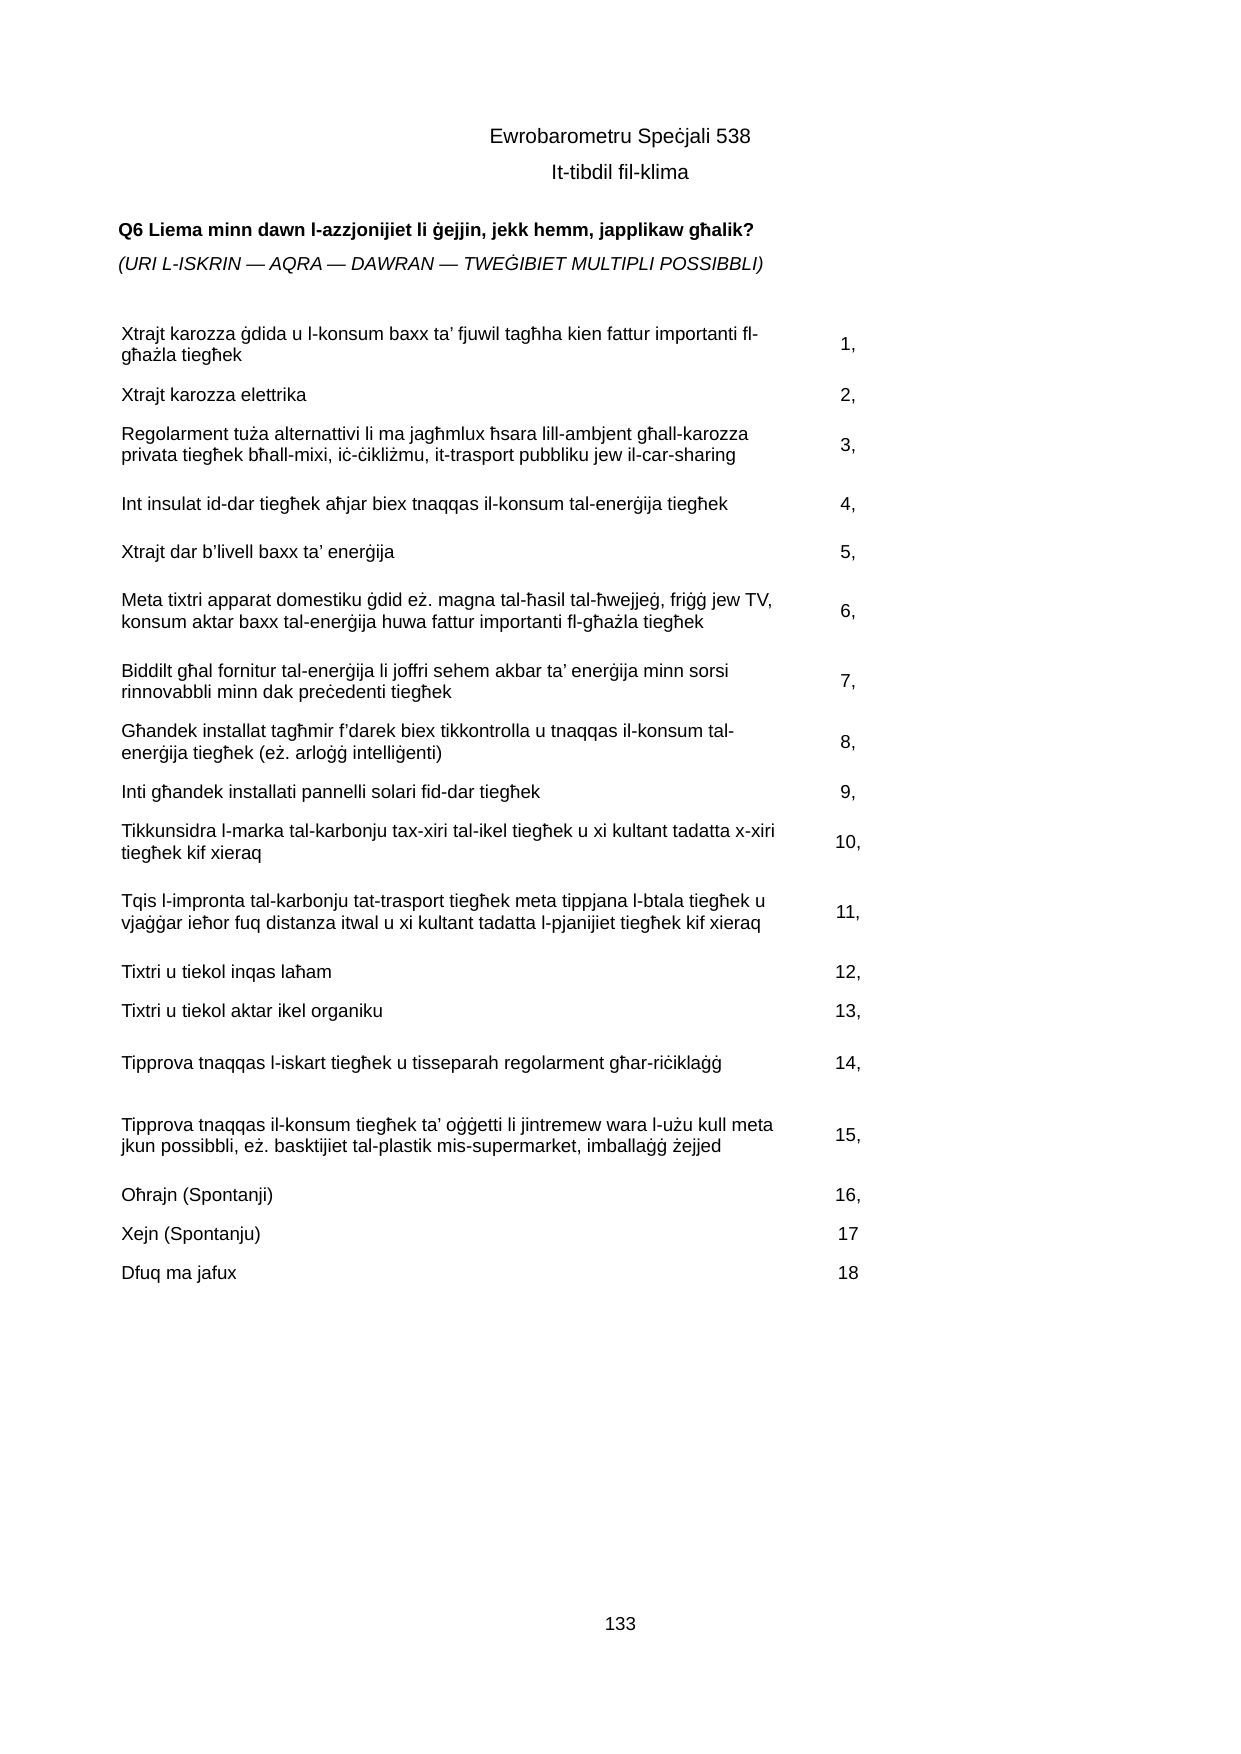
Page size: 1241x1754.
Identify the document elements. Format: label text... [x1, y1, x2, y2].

text (URI L-ISKRIN — AQRA — DAWRAN — TWEĠIBIET MULTIPLI POSSIBBLI) [118, 253, 1122, 274]
table_cell 18 [779, 1253, 917, 1292]
table_cell 3, [779, 414, 917, 474]
table_cell 12, [779, 952, 917, 991]
table_cell Biddilt għal fornitur tal-enerġija li joffri sehem akbar ta’ enerġija minn sorsi rinnovabbli minn dak preċedenti tiegħek [118, 651, 779, 711]
table_cell Xtrajt karozza elettrika [118, 375, 779, 414]
table_cell Tikkunsidra l-marka tal-karbonju tax-xiri tal-ikel tiegħek u xi kultant tadatta x-xiri tiegħek kif xieraq [118, 811, 779, 872]
table_cell 17 [779, 1214, 917, 1253]
table_cell Tixtri u tiekol inqas laħam [118, 952, 779, 991]
table_cell Tqis l-impronta tal-karbonju tat-trasport tiegħek meta tippjana l-btala tiegħek u vjaġġar ieħor fuq distanza itwal u xi kultant tadatta l-pjanijiet tiegħek kif xieraq [118, 872, 779, 952]
table_cell 16, [779, 1175, 917, 1214]
table_cell Tipprova tnaqqas l-iskart tiegħek u tisseparah regolarment għar-riċiklaġġ [118, 1030, 779, 1095]
table_cell 7, [779, 651, 917, 711]
table_cell Xtrajt dar b’livell baxx ta’ enerġija [118, 532, 779, 571]
table_cell Xejn (Spontanju) [118, 1214, 779, 1253]
table_cell Int insulat id-dar tiegħek aħjar biex tnaqqas il-konsum tal-enerġija tiegħek [118, 475, 779, 532]
table_cell 8, [779, 711, 917, 772]
table_cell Tixtri u tiekol aktar ikel organiku [118, 991, 779, 1030]
table_cell 14, [779, 1030, 917, 1095]
table_cell 15, [779, 1095, 917, 1174]
table_cell 10, [779, 811, 917, 872]
table_cell 6, [779, 571, 917, 651]
table_cell Tipprova tnaqqas il-konsum tiegħek ta’ oġġetti li jintremew wara l-użu kull meta jkun possibbli, eż. basktijiet tal-plastik mis-supermarket, imballaġġ żejjed [118, 1095, 779, 1174]
table_cell 2, [779, 375, 917, 414]
table_cell Inti għandek installati pannelli solari fid-dar tiegħek [118, 772, 779, 811]
table_header 1, [779, 314, 917, 374]
table_cell Dfuq ma jafux [118, 1253, 779, 1292]
table_cell 9, [779, 772, 917, 811]
table_cell 5, [779, 532, 917, 571]
table_cell Regolarment tuża alternattivi li ma jagħmlux ħsara lill-ambjent għall-karozza privata tiegħek bħall-mixi, iċ-ċikliżmu, it-trasport pubbliku jew il-car-sharing [118, 414, 779, 474]
table_cell 11, [779, 872, 917, 952]
text Q6 Liema minn dawn l-azzjonijiet li ġejjin, jekk hemm, japplikaw għalik? [118, 219, 1122, 241]
table_cell Għandek installat tagħmir f’darek biex tikkontrolla u tnaqqas il-konsum tal-enerġija tiegħek (eż. arloġġ intelliġenti) [118, 711, 779, 772]
table_cell 4, [779, 475, 917, 532]
table_header Xtrajt karozza ġdida u l-konsum baxx ta’ fjuwil tagħha kien fattur importanti fl-għażla tiegħek [118, 314, 779, 374]
table_cell Oħrajn (Spontanji) [118, 1175, 779, 1214]
table_cell Meta tixtri apparat domestiku ġdid eż. magna tal-ħasil tal-ħwejjeġ, friġġ jew TV, konsum aktar baxx tal-enerġija huwa fattur importanti fl-għażla tiegħek [118, 571, 779, 651]
table_cell 13, [779, 991, 917, 1030]
